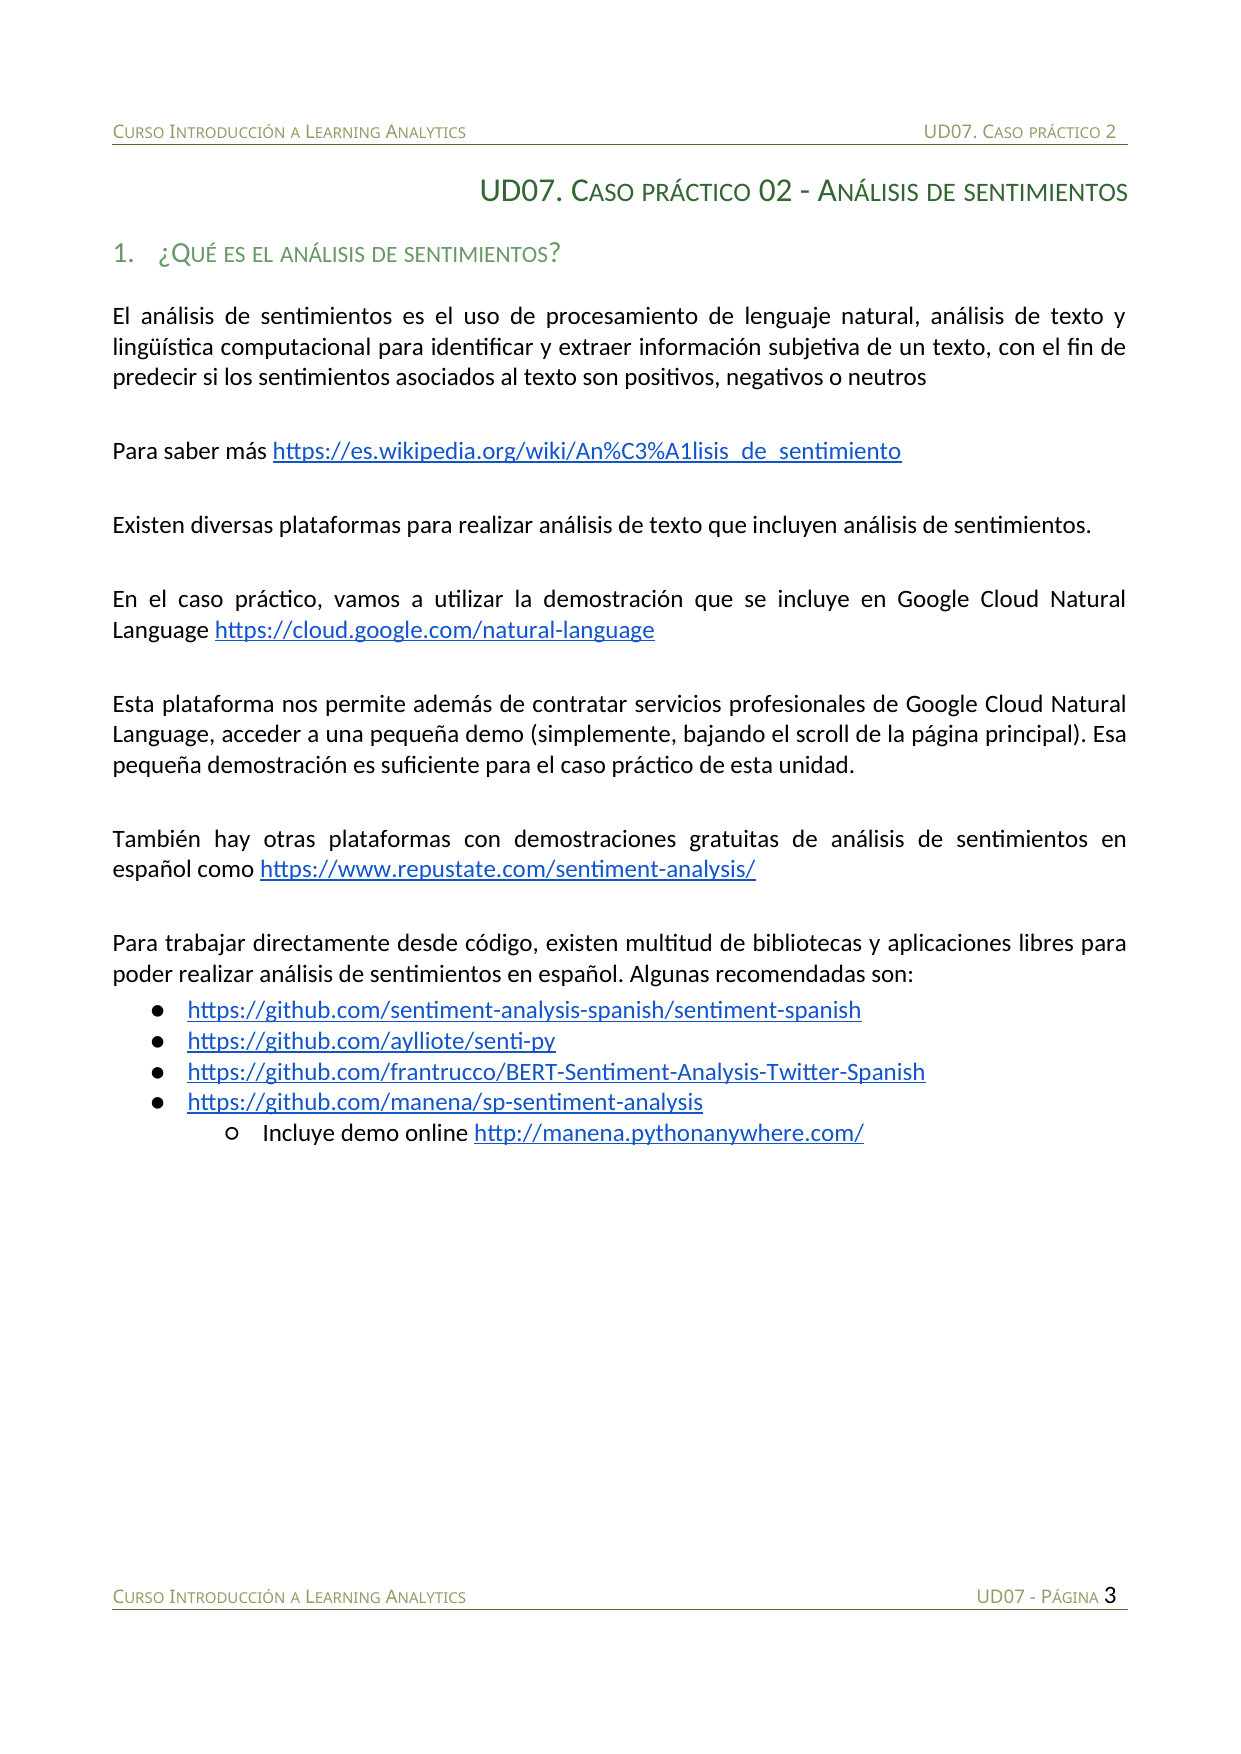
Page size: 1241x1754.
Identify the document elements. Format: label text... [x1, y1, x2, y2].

text UD07. Caso práctico 02 - Análisis de sentimientos [112, 169, 1128, 210]
list https://github.com/sentiment-analysis-spanish/sentiment-spanish [150, 995, 1128, 1025]
list https://github.com/aylliote/senti-py [150, 1025, 1128, 1056]
text En el caso práctico, vamos a utilizar la demostración que se incluye en Google Cloud Natural Language https://cloud.google.com/natural-language [112, 583, 1128, 644]
text El análisis de sentimientos es el uso de procesamiento de lenguaje natural, análisis de texto y lingüística computacional para identificar y extraer información subjetiva de un texto, con el fin de predecir si los sentimientos asociados al texto son positivos, negativos o neutros [112, 300, 1128, 392]
text Existen diversas plataformas para realizar análisis de texto que incluyen análisis de sentimientos. [112, 509, 1128, 540]
text Para trabajar directamente desde código, existen multitud de bibliotecas y aplicaciones libres para poder realizar análisis de sentimientos en español. Algunas recomendadas son: [112, 927, 1128, 988]
list https://github.com/frantrucco/BERT-Sentiment-Analysis-Twitter-Spanish [150, 1056, 1128, 1086]
text Para saber más https://es.wikipedia.org/wiki/An%C3%A1lisis_de_sentimiento [112, 435, 1128, 466]
list Incluye demo online http://manena.pythonanywhere.com/ [225, 1117, 1128, 1147]
text Esta plataforma nos permite además de contratar servicios profesionales de Google Cloud Natural Language, acceder a una pequeña demo (simplemente, bajando el scroll de la página principal). Esa pequeña demostración es suficiente para el caso práctico de esta unidad. [112, 688, 1128, 779]
subtitle ¿Qué es el análisis de sentimientos? [112, 234, 1128, 270]
text También hay otras plataformas con demostraciones gratuitas de análisis de sentimientos en español como https://www.repustate.com/sentiment-analysis/ [112, 823, 1128, 884]
list https://github.com/manena/sp-sentiment-analysis [150, 1086, 1128, 1117]
